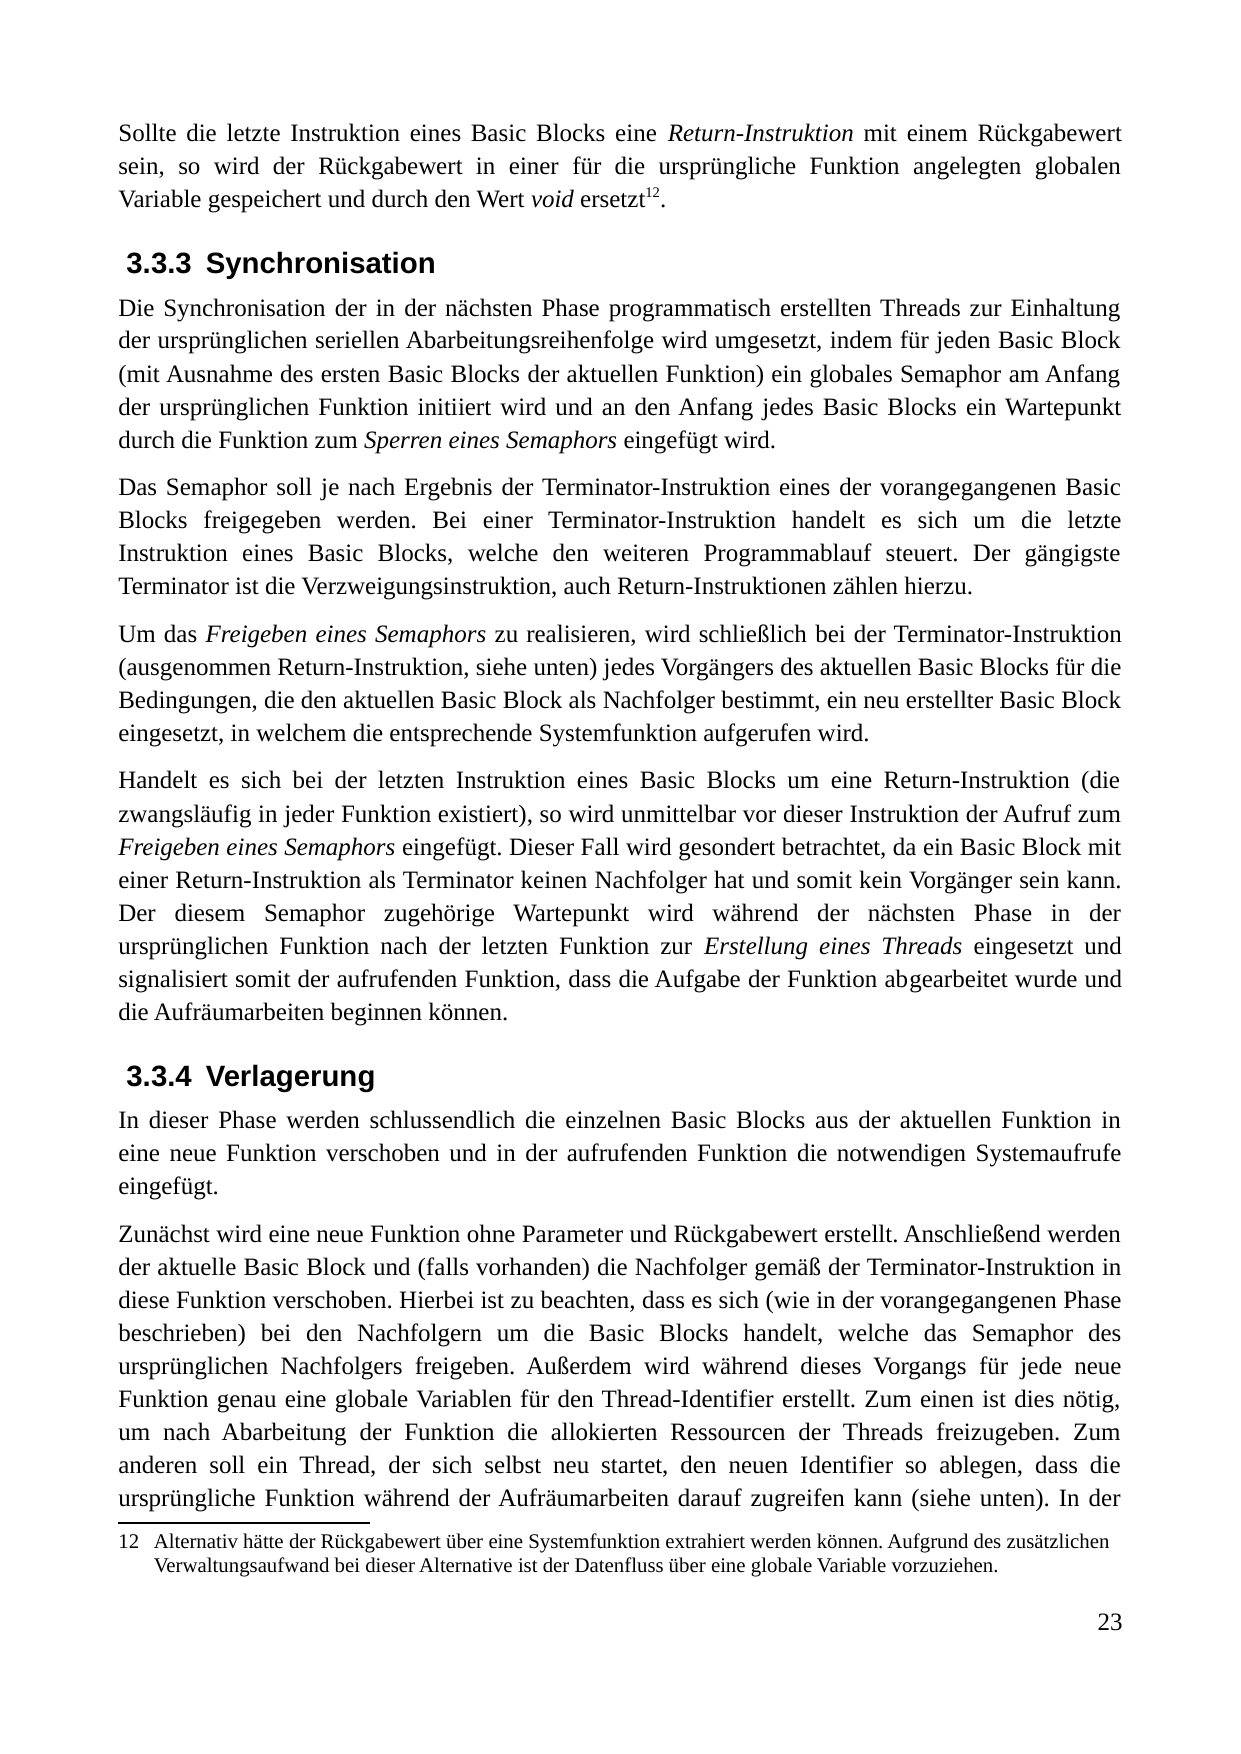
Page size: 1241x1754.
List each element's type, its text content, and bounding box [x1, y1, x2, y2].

text Die Synchronisation der in der nächsten Phase programmatisch erstellten Threads zur Einhaltung der ursprünglichen seriellen Abarbeitungsreihenfolge wird umgesetzt, indem für jeden Basic Block (mit Ausnahme des ersten Basic Blocks der aktuellen Funktion) ein globales Semaphor am Anfang der ursprünglichen Funktion initiiert wird und an den Anfang jedes Basic Blocks ein Wartepunkt durch die Funktion zum Sperren eines Semaphors eingefügt wird. [118, 293, 1122, 453]
text Alternativ hätte der Rückgabewert über eine Systemfunktion extrahiert werden können. Aufgrund des zusätzlichen Verwaltungsaufwand bei dieser Alternative ist der Datenfluss über eine globale Variable vorzuziehen. [118, 1529, 1122, 1577]
subtitle Synchronisation [118, 246, 1122, 280]
subtitle Verlagerung [118, 1059, 1122, 1093]
text Das Semaphor soll je nach Ergebnis der Terminator-Instruktion eines der vorangegangenen Basic Blocks freigegeben werden. Bei einer Terminator-Instruktion handelt es sich um die letzte Instruktion eines Basic Blocks, welche den weiteren Programmablauf steuert. Der gängigste Terminator ist die Verzweigungsinstruktion, auch Return-Instruktionen zählen hierzu. [118, 472, 1122, 600]
text Handelt es sich bei der letzten Instruktion eines Basic Blocks um eine Return-Instruktion (die zwangsläufig in jeder Funktion existiert), so wird unmittelbar vor dieser Instruktion der Aufruf zum Freigeben eines Semaphors eingefügt. Dieser Fall wird gesondert betrachtet, da ein Basic Block mit einer Return-Instruktion als Terminator keinen Nachfolger hat und somit kein Vorgänger sein kann. Der diesem Semaphor zugehörige Wartepunkt wird während der nächsten Phase in der ursprünglichen Funktion nach der letzten Funktion zur Erstellung eines Threads eingesetzt und signalisiert somit der aufrufenden Funktion, dass die Aufgabe der Funktion abgearbeitet wurde und die Aufräumarbeiten beginnen können. [118, 766, 1122, 1026]
text Um das Freigeben eines Semaphors zu realisieren, wird schließlich bei der Terminator-Instruktion (ausgenommen Return-Instruktion, siehe unten) jedes Vorgängers des aktuellen Basic Blocks für die Bedingungen, die den aktuellen Basic Block als Nachfolger bestimmt, ein neu erstellter Basic Block eingesetzt, in welchem die entsprechende Systemfunktion aufgerufen wird. [118, 619, 1122, 747]
text Sollte die letzte Instruktion eines Basic Blocks eine Return-Instruktion mit einem Rückgabewert sein, so wird der Rückgabewert in einer für die ursprüngliche Funktion angelegten globalen Variable gespeichert und durch den Wert void ersetzt. [118, 118, 1122, 213]
text In dieser Phase werden schlussendlich die einzelnen Basic Blocks aus der aktuellen Funktion in eine neue Funktion verschoben und in der aufrufenden Funktion die notwendigen Systemaufrufe eingefügt. [118, 1105, 1122, 1200]
text Zunächst wird eine neue Funktion ohne Parameter und Rückgabewert erstellt. Anschließend werden der aktuelle Basic Block und (falls vorhanden) die Nachfolger gemäß der Terminator-Instruktion in diese Funktion verschoben. Hierbei ist zu beachten, dass es sich (wie in der vorangegangenen Phase beschrieben) bei den Nachfolgern um die Basic Blocks handelt, welche das Semaphor des ursprünglichen Nachfolgers freigeben. Außerdem wird während dieses Vorgangs für jede neue Funktion genau eine globale Variablen für den Thread-Identifier erstellt. Zum einen ist dies nötig, um nach Abarbeitung der Funktion die allokierten Ressourcen der Threads freizugeben. Zum anderen soll ein Thread, der sich selbst neu startet, den neuen Identifier so ablegen, dass die ursprüngliche Funktion während der Aufräumarbeiten darauf zugreifen kann (siehe unten). In der [118, 1219, 1122, 1512]
